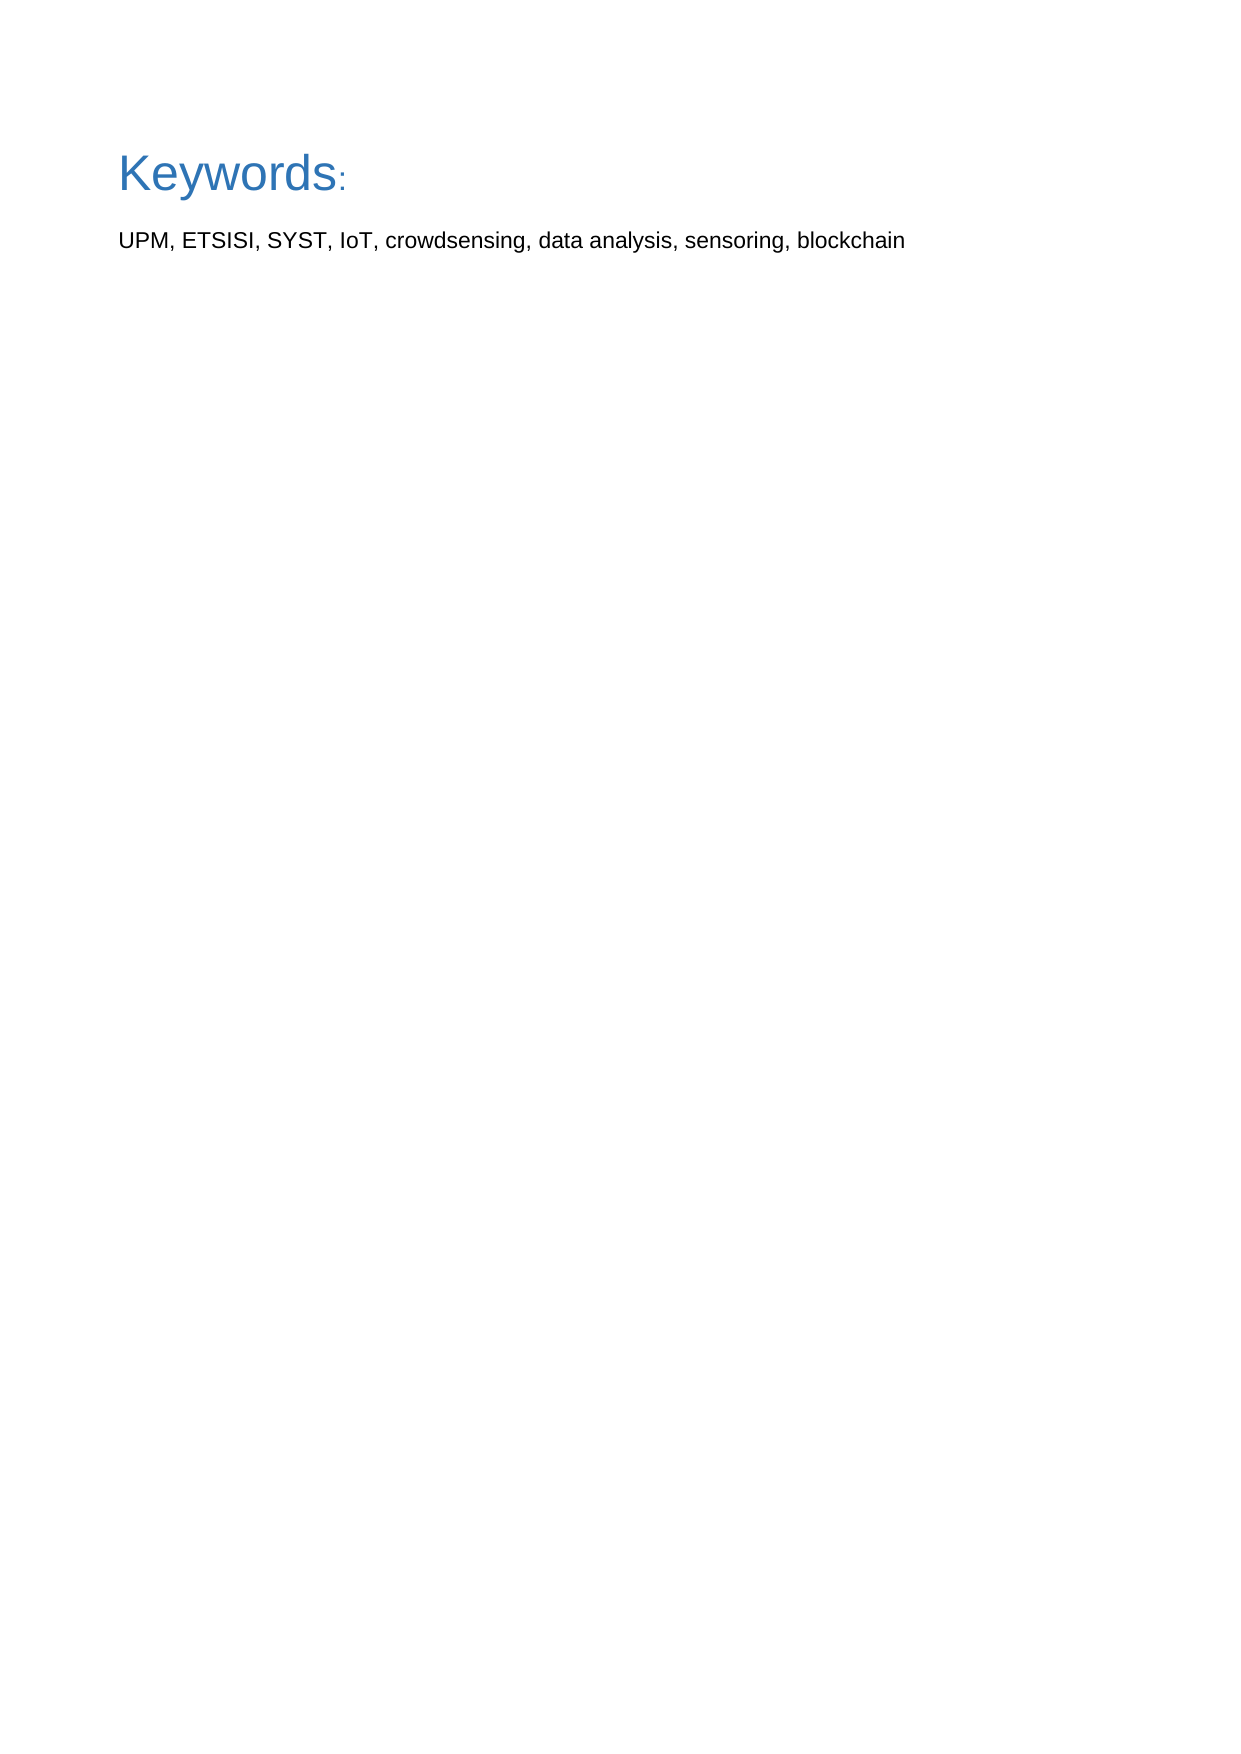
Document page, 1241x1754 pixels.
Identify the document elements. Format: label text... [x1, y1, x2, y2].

text UPM, ETSISI, SYST, IoT, crowdsensing, data analysis, sensoring, blockchain [118, 227, 1122, 253]
subtitle Keywords: [118, 143, 1122, 201]
